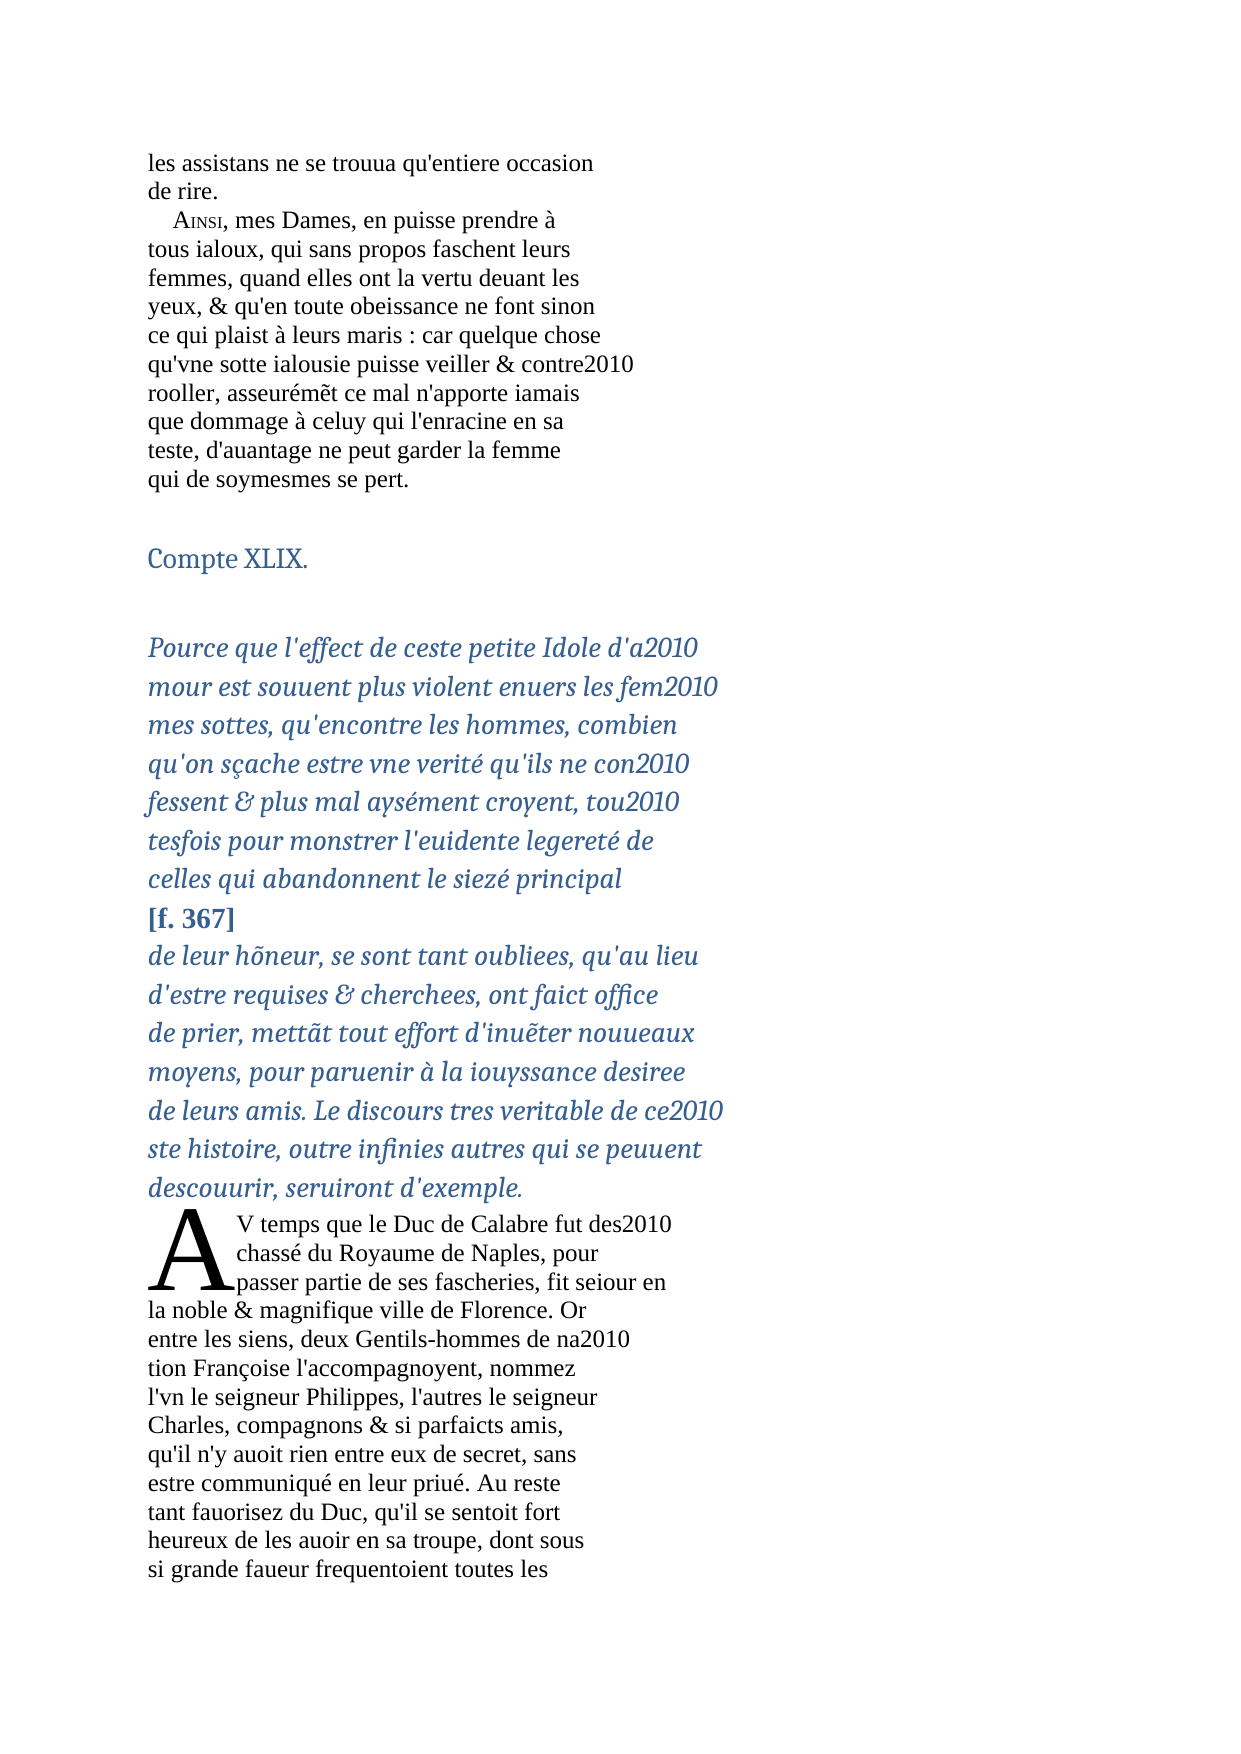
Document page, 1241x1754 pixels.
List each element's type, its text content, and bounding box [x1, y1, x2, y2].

text les assistans ne se trouua qu'entiere occasion de rire. [148, 148, 1093, 205]
text Ainsi, mes Dames, en puisse prendre à tous ialoux, qui sans propos faschent leurs femmes, quand elles ont la vertu deuant les yeux, & qu'en toute obeissance ne font sinon ce qui plaist à leurs maris : car quelque chose qu'vne sotte ialousie puisse veiller & contre2010 rooller, asseurémẽt ce mal n'apporte iamais que dommage à celuy qui l'enracine en sa teste, d'auantage ne peut garder la femme qui de soymesmes se pert. [148, 205, 1093, 493]
subtitle Compte XLIX. [148, 543, 1093, 576]
subtitle Pource que l'effect de ceste petite Idole d'a2010 mour est souuent plus violent enuers les fem2010 mes sottes, qu'encontre les hommes, combien qu'on sçache estre vne verité qu'ils ne con2010 fessent & plus mal aysément croyent, tou2010 tesfois pour monstrer l'euidente legereté de celles qui abandonnent le siezé principal [f. 367] de leur hõneur, se sont tant oubliees, qu'au lieu d'estre requises & cherchees, ont faict office de prier, mettãt tout effort d'inuẽter nouueaux moyens, pour paruenir à la iouyssance desiree de leurs amis. Le discours tres veritable de ce2010 ste histoire, outre infinies autres qui se peuuent descouurir, seruiront d'exemple. [148, 631, 1093, 1204]
text AV temps que le Duc de Calabre fut des2010 chassé du Royaume de Naples, pour passer partie de ses fascheries, fit seiour en la noble & magnifique ville de Florence. Or entre les siens, deux Gentils-hommes de na2010 tion Françoise l'accompagnoyent, nommez l'vn le seigneur Philippes, l'autres le seigneur Charles, compagnons & si parfaicts amis, qu'il n'y auoit rien entre eux de secret, sans estre communiqué en leur priué. Au reste tant fauorisez du Duc, qu'il se sentoit fort heureux de les auoir en sa troupe, dont sous si grande faueur frequentoient toutes les [148, 1209, 1093, 1583]
